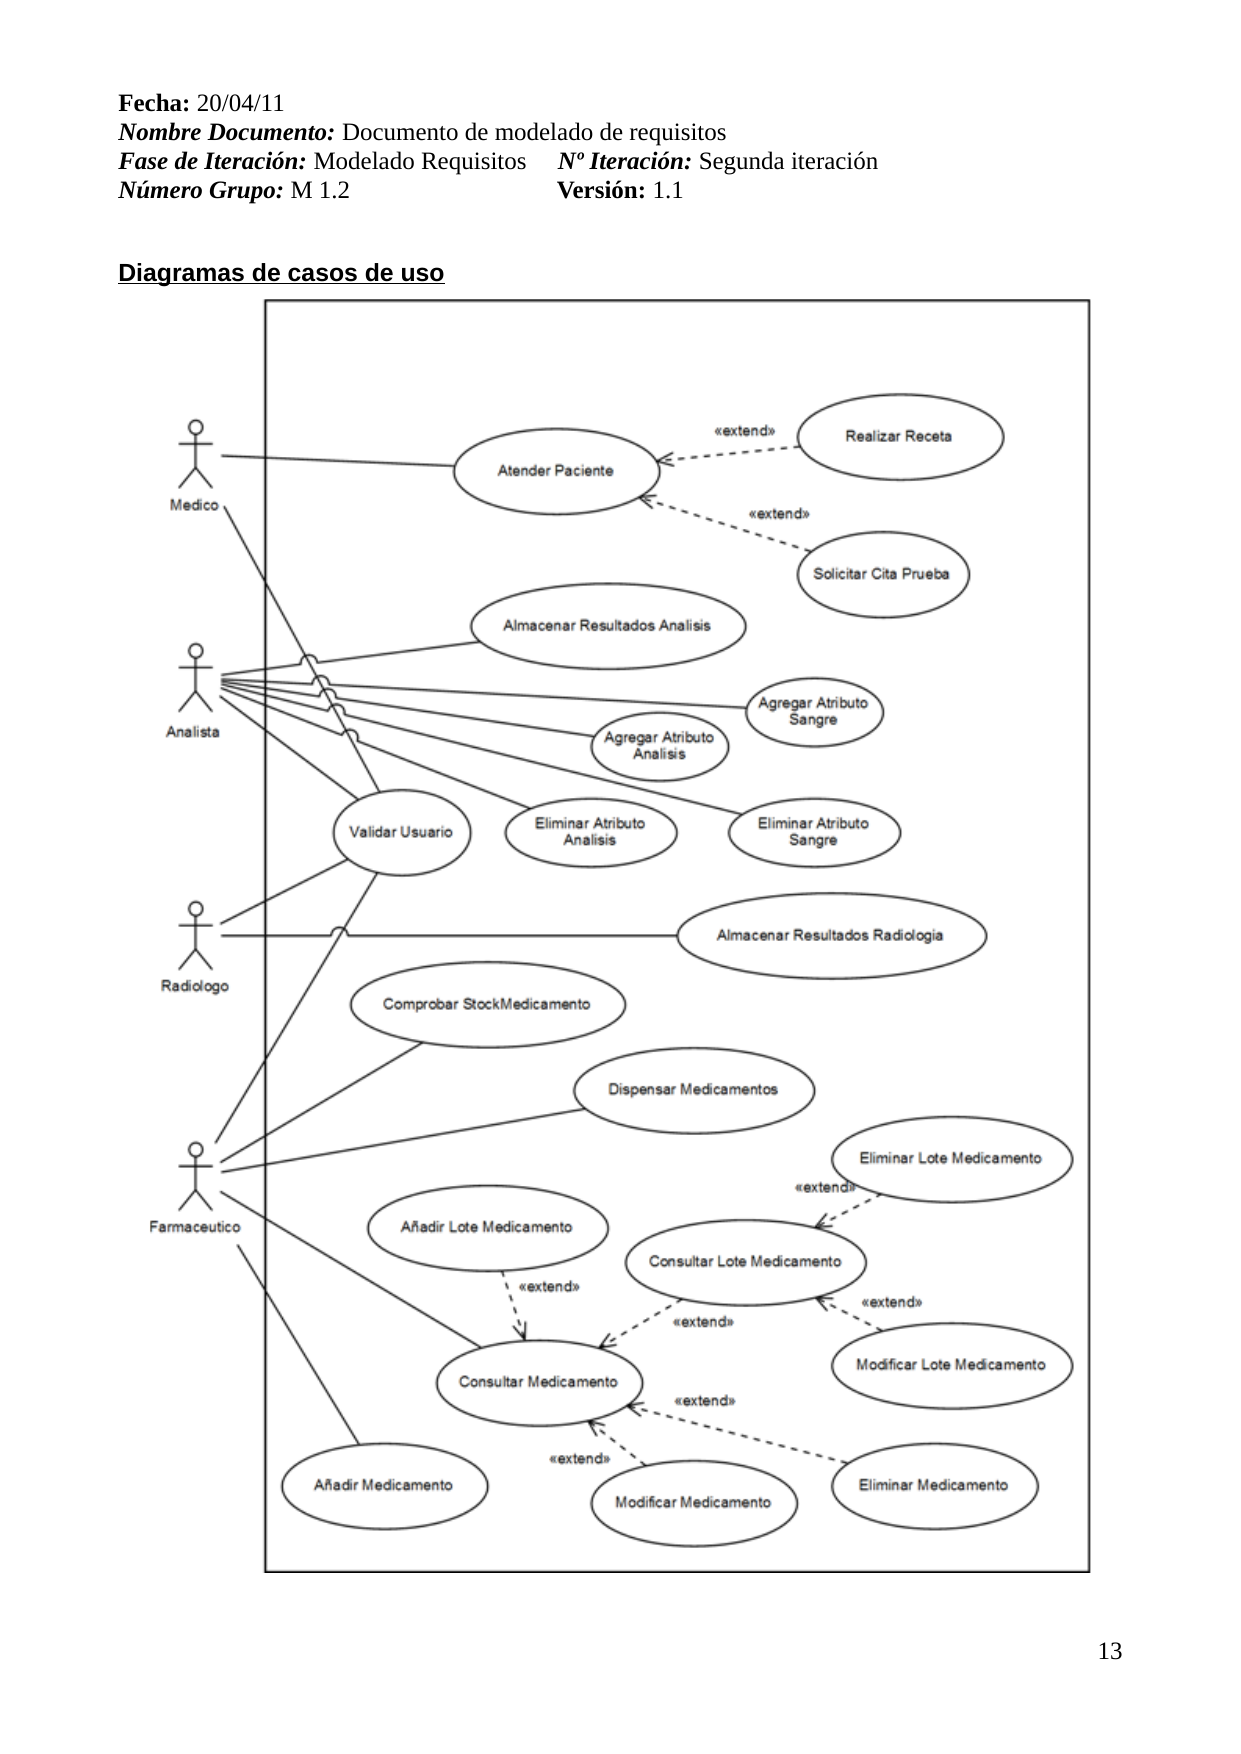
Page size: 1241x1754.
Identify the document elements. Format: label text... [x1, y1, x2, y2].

picture [149, 299, 1091, 1573]
subtitle Diagramas de casos de uso [118, 258, 1122, 287]
